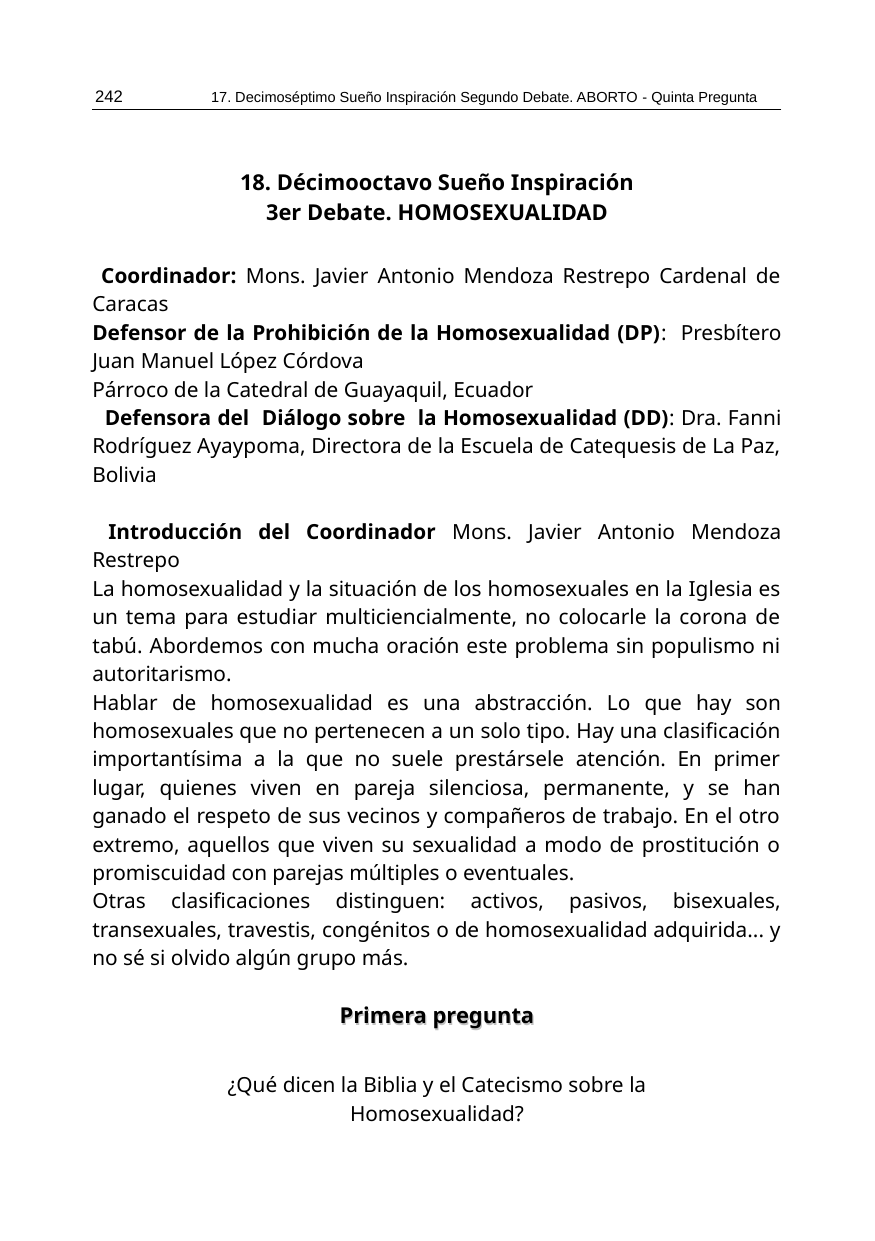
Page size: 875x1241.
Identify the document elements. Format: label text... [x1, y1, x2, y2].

text Hablar de homosexualidad es una abstracción. Lo que hay son homosexuales que no pertenecen a un solo tipo. Hay una clasificación importantísima a la que no suele prestársele atención. En primer lugar, quienes viven en pareja silenciosa, permanente, y se han ganado el respeto de sus vecinos y compañeros de trabajo. En el otro extremo, aquellos que viven su sexualidad a modo de prostitución o promiscuidad con parejas múltiples o eventuales. [92, 688, 781, 887]
subtitle 18. Décimooctavo Sueño Inspiración 3er Debate. HOMOSEXUALIDAD [92, 167, 781, 227]
text Introducción del Coordinador Mons. Javier Antonio Mendoza Restrepo [92, 517, 781, 574]
subtitle Primera pregunta [92, 1000, 781, 1030]
text La homosexualidad y la situación de los homosexuales en la Iglesia es un tema para estudiar multiciencialmente, no colocarle la corona de tabú. Abordemos con mucha oración este problema sin populismo ni autoritarismo. [92, 574, 781, 688]
text Párroco de la Catedral de Guayaquil, Ecuador [92, 375, 781, 403]
subtitle ¿Qué dicen la Biblia y el Catecismo sobre la Homosexualidad? [181, 1070, 693, 1127]
text Coordinador: Mons. Javier Antonio Mendoza Restrepo Cardenal de Caracas [92, 261, 781, 318]
text Defensora del Diálogo sobre la Homosexualidad (DD): Dra. Fanni Rodríguez Ayaypoma, Directora de la Escuela de Catequesis de La Paz, Bolivia [92, 403, 781, 488]
text Defensor de la Prohibición de la Homosexualidad (DP): Presbítero Juan Manuel López Córdova [92, 318, 781, 375]
text Otras clasificaciones distinguen: activos, pasivos, bisexuales, transexuales, travestis, congénitos o de homosexualidad adquirida... y no sé si olvido algún grupo más. [92, 887, 781, 972]
